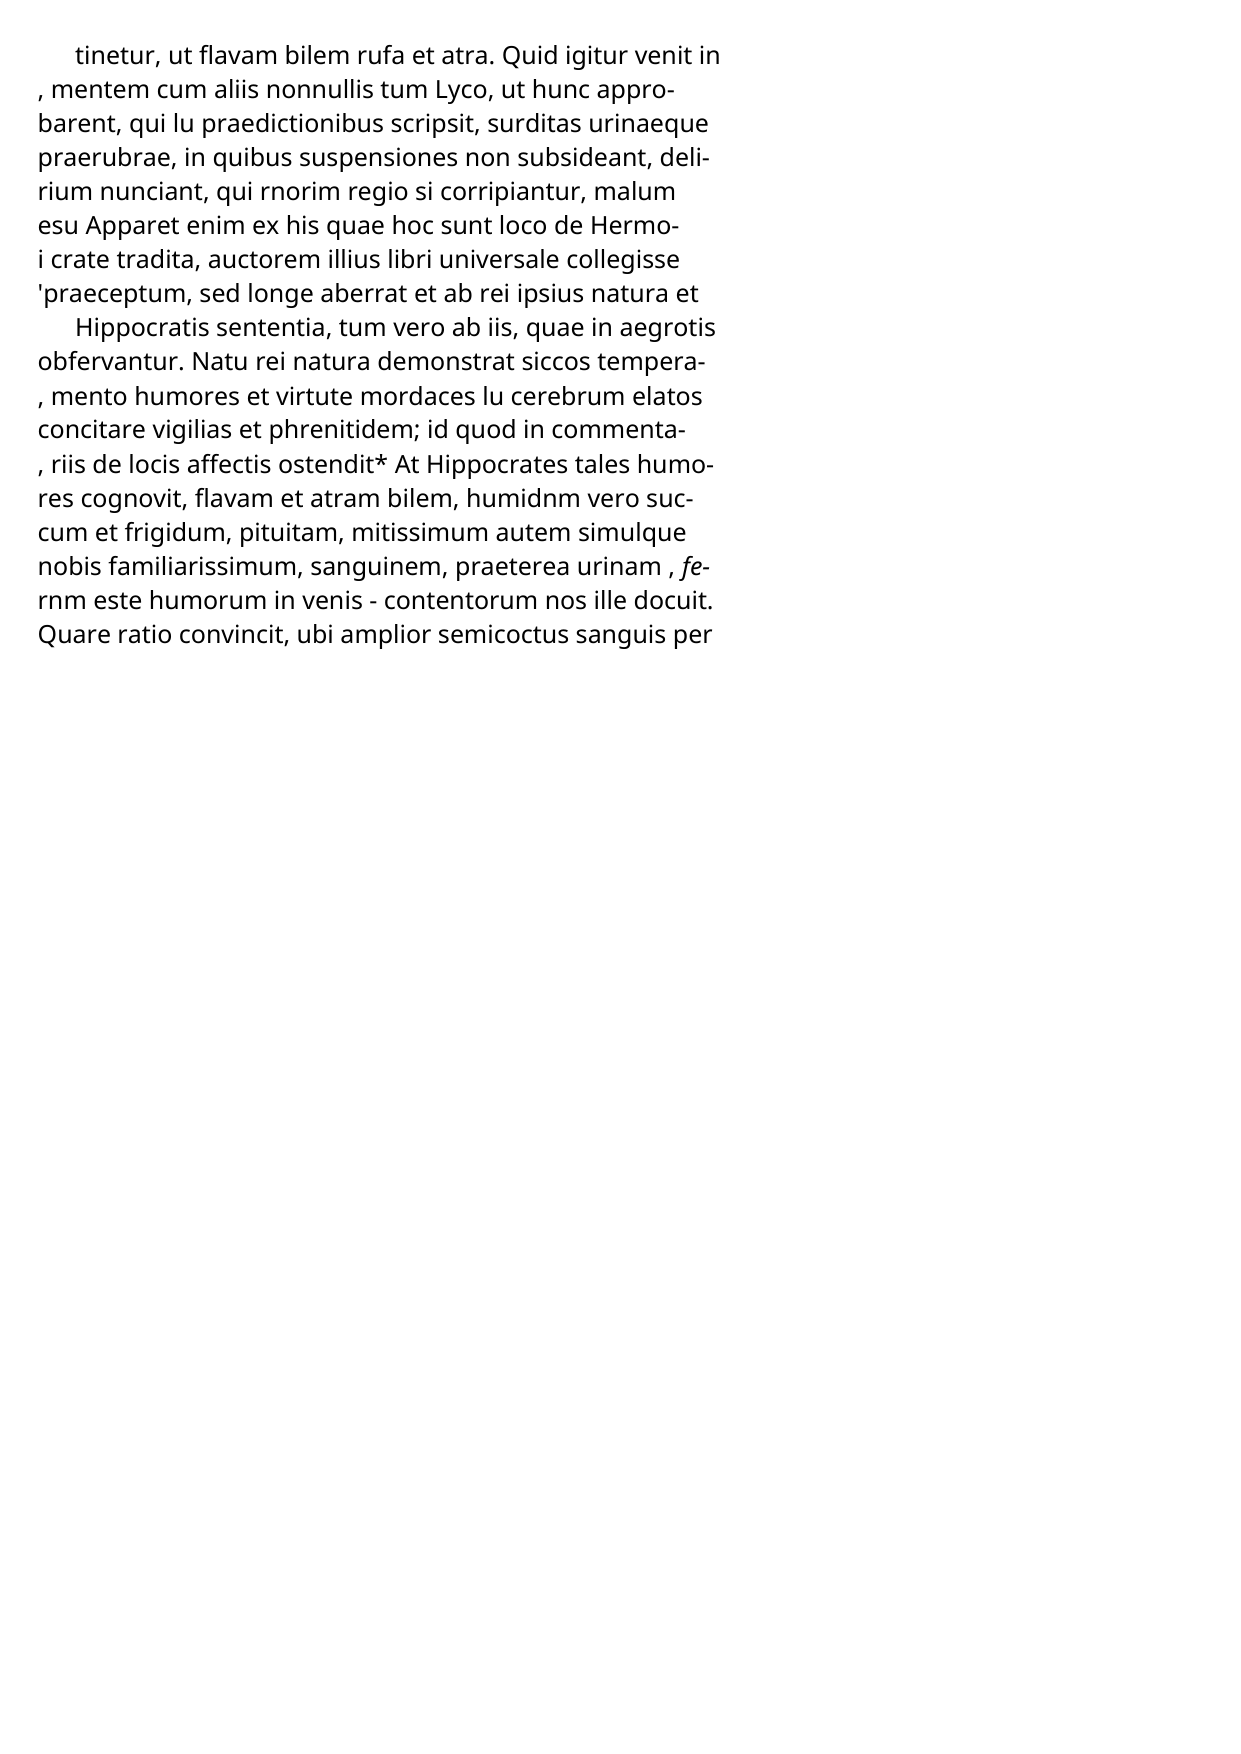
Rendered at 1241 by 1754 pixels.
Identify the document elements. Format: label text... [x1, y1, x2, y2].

text Hippocratis sententia, tum vero ab iis, quae in aegrotis obfervantur. Natu rei natura demonstrat siccos tempera- , mento humores et virtute mordaces lu cerebrum elatos concitare vigilias et phrenitidem; id quod in commenta- , riis de locis affectis ostendit* At Hippocrates tales humo- res cognovit, flavam et atram bilem, humidnm vero suc- cum et frigidum, pituitam, mitissimum autem simulque nobis familiarissimum, sanguinem, praeterea urinam , fe- rnm este humorum in venis - contentorum nos ille docuit. Quare ratio convincit, ubi amplior semicoctus sanguis per [37, 310, 1203, 651]
text tinetur, ut flavam bilem rufa et atra. Quid igitur venit in , mentem cum aliis nonnullis tum Lyco, ut hunc appro- barent, qui lu praedictionibus scripsit, surditas urinaeque praerubrae, in quibus suspensiones non subsideant, deli- rium nunciant, qui rnorim regio si corripiantur, malum esu Apparet enim ex his quae hoc sunt loco de Hermo- i crate tradita, auctorem illius libri universale collegisse 'praeceptum, sed longe aberrat et ab rei ipsius natura et [37, 37, 1203, 310]
